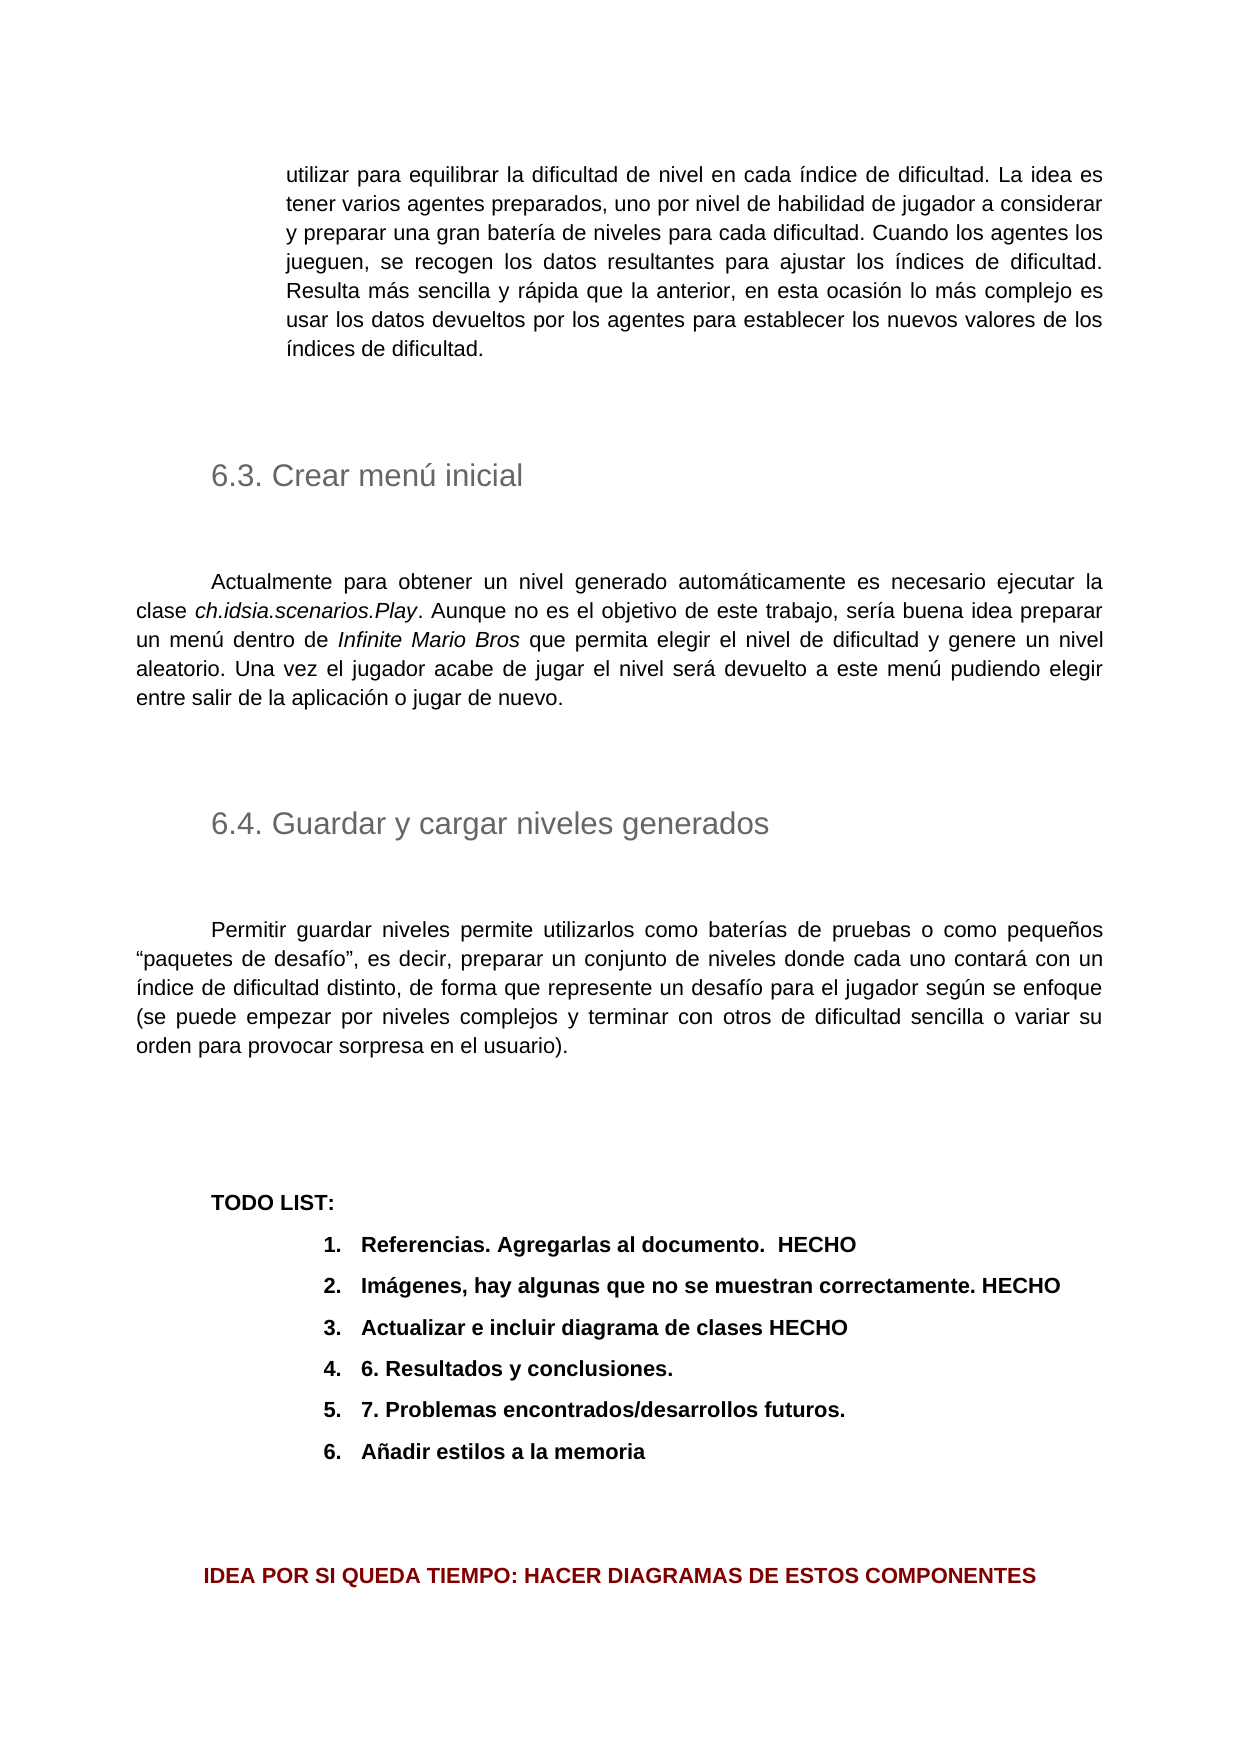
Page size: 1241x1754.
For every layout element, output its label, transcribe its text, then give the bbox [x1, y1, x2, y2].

list Añadir estilos a la memoria [323, 1439, 1104, 1464]
list 7. Problemas encontrados/desarrollos futuros. [323, 1397, 1104, 1423]
list Actualizar e incluir diagrama de clases HECHO [323, 1314, 1104, 1340]
text 6.3. Crear menú inicial [136, 457, 1104, 492]
text TODO LIST: [211, 1190, 1104, 1215]
list Imágenes, hay algunas que no se muestran correctamente. HECHO [323, 1273, 1104, 1298]
list 6. Resultados y conclusiones. [323, 1356, 1104, 1381]
text Actualmente para obtener un nivel generado automáticamente es necesario ejecutar la clase ch.idsia.scenarios.Play. Aunque no es el objetivo de este trabajo, sería buena idea preparar un menú dentro de Infinite Mario Bros que permita elegir el nivel de dificultad y genere un nivel aleatorio. Una vez el jugador acabe de jugar el nivel será devuelto a este menú pudiendo elegir entre salir de la aplicación o jugar de nuevo. [136, 569, 1104, 710]
list Referencias. Agregarlas al documento. HECHO [323, 1232, 1104, 1257]
text 6.4. Guardar y cargar niveles generados [136, 805, 1104, 841]
text Permitir guardar niveles permite utilizarlos como baterías de pruebas o como pequeños “paquetes de desafío”, es decir, preparar un conjunto de niveles donde cada uno contará con un índice de dificultad distinto, de forma que represente un desafío para el jugador según se enfoque (se puede empezar por niveles complejos y terminar con otros de dificultad sencilla o variar su orden para provocar sorpresa en el usuario). [136, 917, 1104, 1058]
text IDEA POR SI QUEDA TIEMPO: HACER DIAGRAMAS DE ESTOS COMPONENTES [136, 1563, 1104, 1588]
list utilizar para equilibrar la dificultad de nivel en cada índice de dificultad. La idea es tener varios agentes preparados, uno por nivel de habilidad de jugador a considerar y preparar una gran batería de niveles para cada dificultad. Cuando los agentes los jueguen, se recogen los datos resultantes para ajustar los índices de dificultad. Resulta más sencilla y rápida que la anterior, en esta ocasión lo más complejo es usar los datos devueltos por los agentes para establecer los nuevos valores de los índices de dificultad. [248, 162, 1104, 361]
